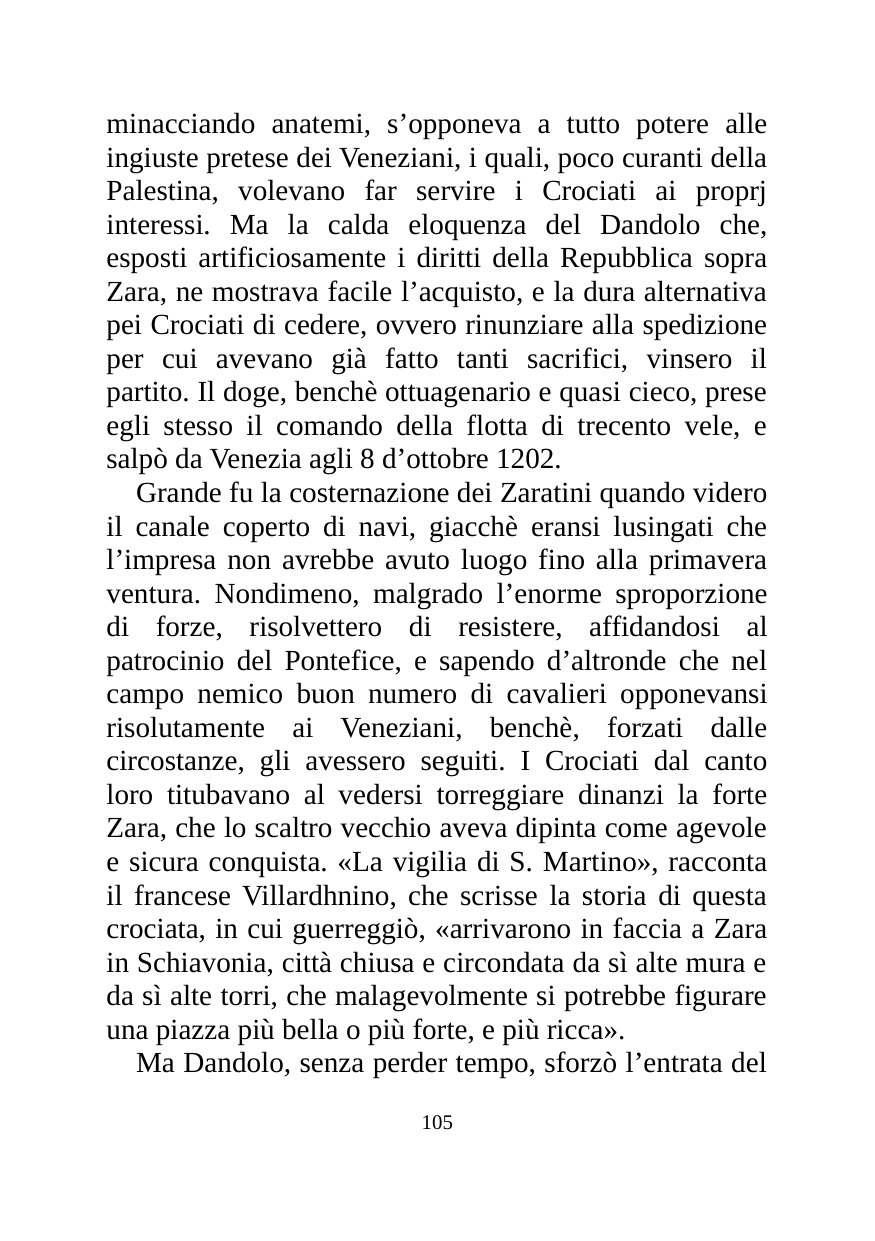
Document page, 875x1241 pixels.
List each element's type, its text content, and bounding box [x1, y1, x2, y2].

text Ma Dandolo, senza perder tempo, sforzò l’entrata del [106, 1045, 768, 1079]
text minacciando anatemi, s’opponeva a tutto potere alle ingiuste pretese dei Veneziani, i quali, poco curanti della Palestina, volevano far servire i Crociati ai proprj interessi. Ma la calda eloquenza del Dandolo che, esposti artificiosamente i diritti della Repubblica sopra Zara, ne mostrava facile l’acquisto, e la dura alternativa pei Crociati di cedere, ovvero rinunziare alla spedizione per cui avevano già fatto tanti sacrifici, vinsero il partito. Il doge, benchè ottuagenario e quasi cieco, prese egli stesso il comando della flotta di trecento vele, e salpò da Venezia agli 8 d’ottobre 1202. [106, 106, 768, 475]
text Grande fu la costernazione dei Zaratini quando videro il canale coperto di navi, giacchè eransi lusingati che l’impresa non avrebbe avuto luogo fino alla primavera ventura. Nondimeno, malgrado l’enorme sproporzione di forze, risolvettero di resistere, affidandosi al patrocinio del Pontefice, e sapendo d’altronde che nel campo nemico buon numero di cavalieri opponevansi risolutamente ai Veneziani, benchè, forzati dalle circostanze, gli avessero seguiti. I Crociati dal canto loro titubavano al vedersi torreggiare dinanzi la forte Zara, che lo scaltro vecchio aveva dipinta come agevole e sicura conquista. «La vigilia di S. Martino», racconta il francese Villardhnino, che scrisse la storia di questa crociata, in cui guerreggiò, «arrivarono in faccia a Zara in Schiavonia, città chiusa e circondata da sì alte mura e da sì alte torri, che malagevolmente si potrebbe figurare una piazza più bella o più forte, e più ricca». [106, 475, 768, 1045]
